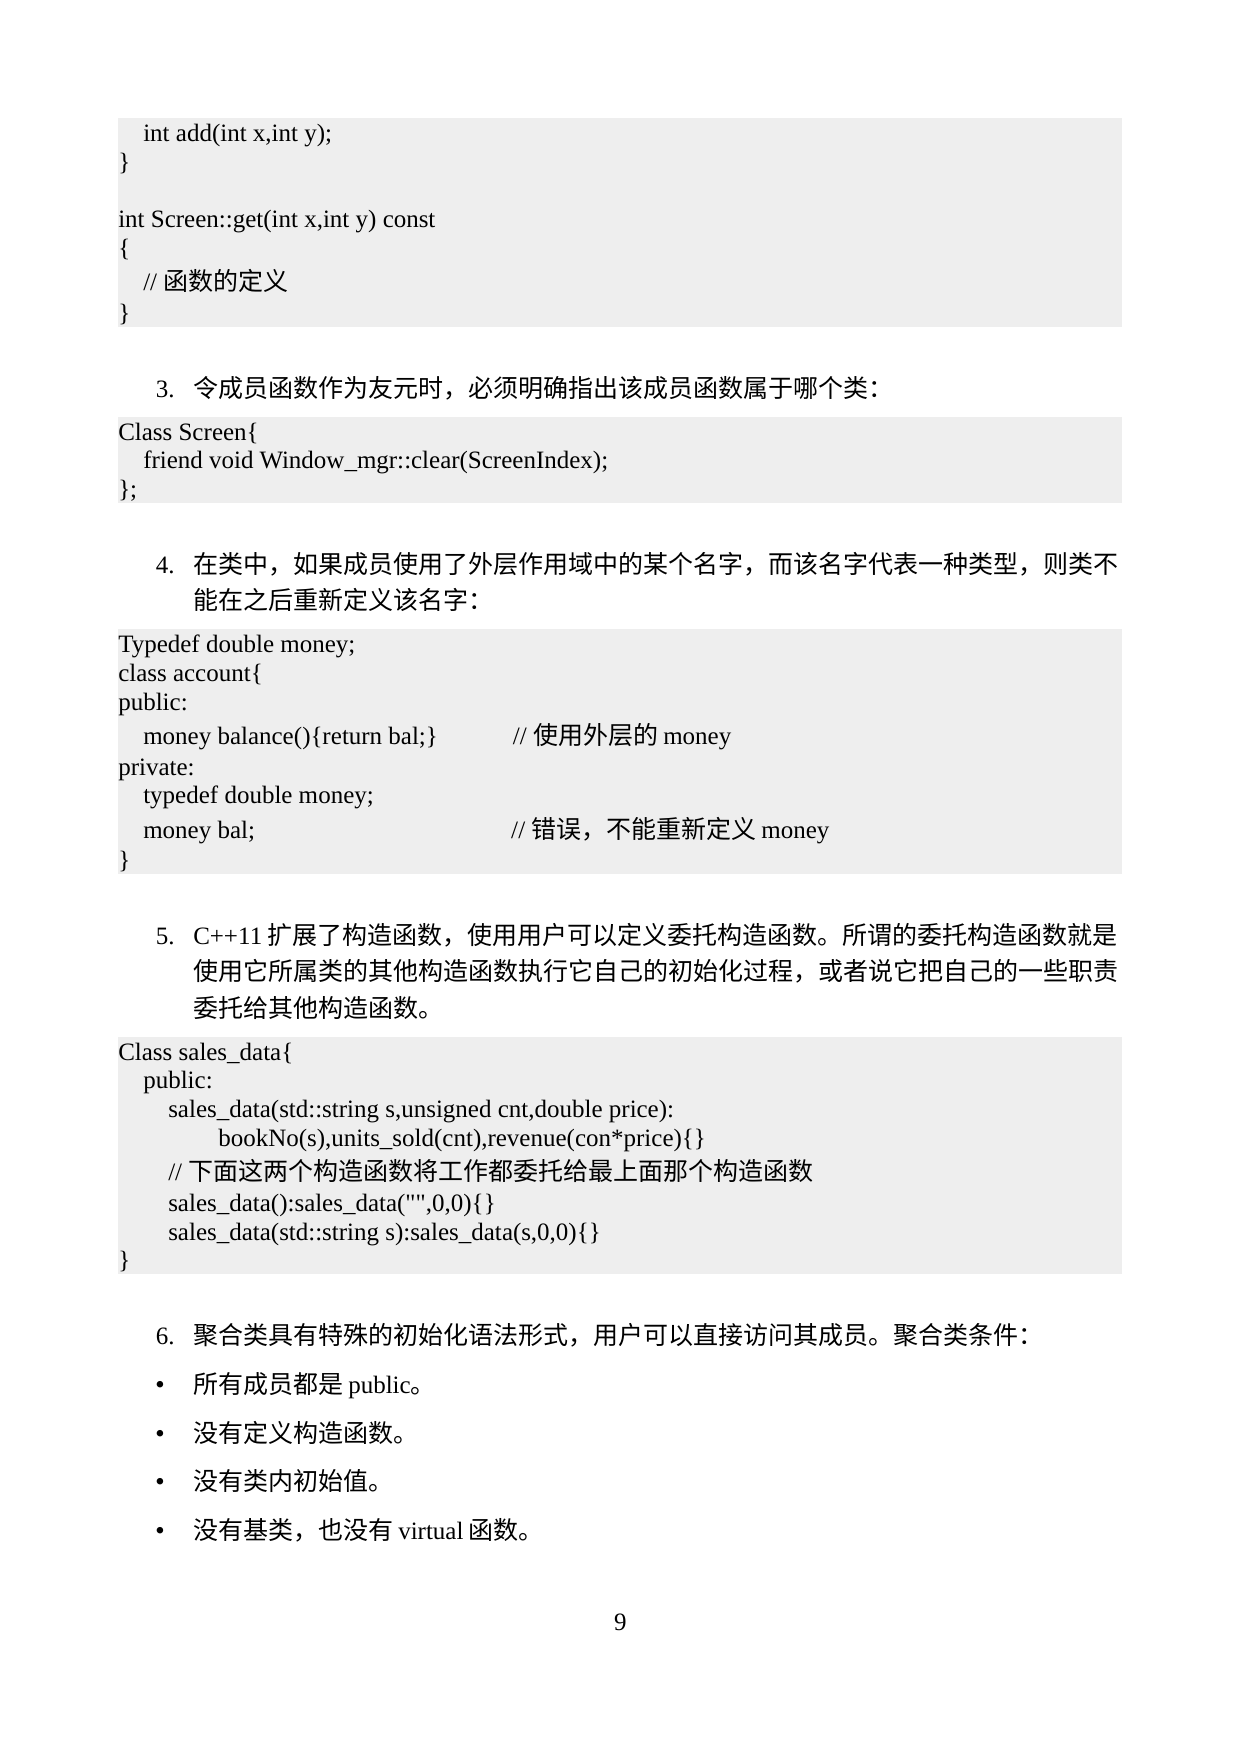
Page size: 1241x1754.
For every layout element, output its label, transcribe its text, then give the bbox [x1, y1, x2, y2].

list 没有类内初始值。 [156, 1462, 1122, 1498]
table_header Class Screen{ friend void Window_mgr::clear(ScreenIndex); }; [118, 417, 1122, 503]
table_header Class sales_data{ public: sales_data(std::string s,unsigned cnt,double price): bookNo(s),units_sold(cnt),revenue(con*price){} // 下面这两个构造函数将工作都委托给最上面那个构造函数 sales_data():sales_data("",0,0){} sales_data(std::string s):sales_data(s,0,0){} } [118, 1037, 1122, 1274]
list C++11扩展了构造函数，使用用户可以定义委托构造函数。所谓的委托构造函数就是使用它所属类的其他构造函数执行它自己的初始化过程，或者说它把自己的一些职责委托给其他构造函数。 [156, 916, 1122, 1024]
table_header int add(int x,int y); } int Screen::get(int x,int y) const { // 函数的定义 } [118, 118, 1122, 327]
list 没有基类，也没有virtual函数。 [156, 1511, 1122, 1547]
table_header Typedef double money; class account{ public: money balance(){return bal;} // 使用外层的money private: typedef double money; money bal; // 错误，不能重新定义money } [118, 629, 1122, 874]
list 所有成员都是public。 [156, 1364, 1122, 1401]
list 令成员函数作为友元时，必须明确指出该成员函数属于哪个类： [156, 368, 1122, 404]
list 没有定义构造函数。 [156, 1413, 1122, 1449]
list 聚合类具有特殊的初始化语法形式，用户可以直接访问其成员。聚合类条件： [156, 1316, 1122, 1352]
list 在类中，如果成员使用了外层作用域中的某个名字，而该名字代表一种类型，则类不能在之后重新定义该名字： [156, 544, 1122, 617]
